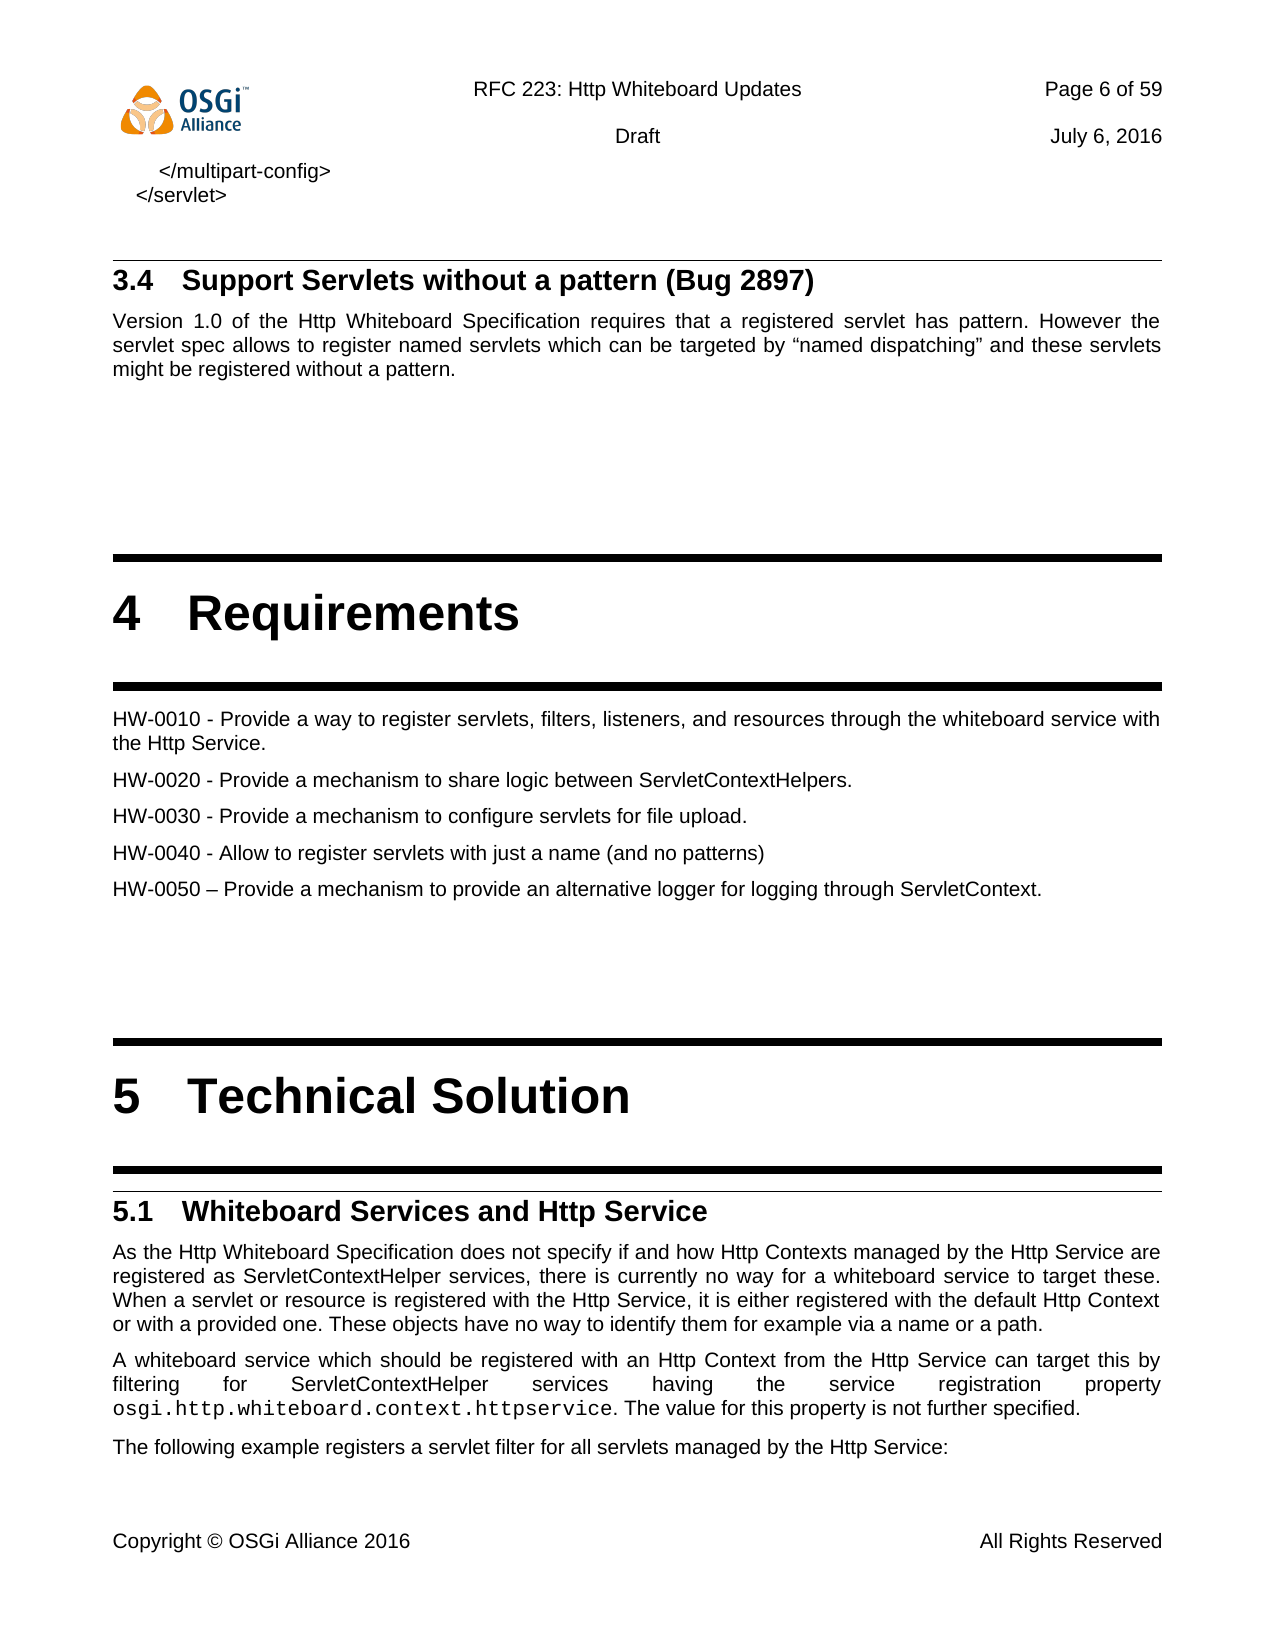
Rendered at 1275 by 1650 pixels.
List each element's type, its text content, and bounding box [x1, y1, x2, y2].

text A whiteboard service which should be registered with an Http Context from the Http Service can target this by filtering for ServletContextHelper services having the service registration property osgi.http.whiteboard.context.httpservice. The value for this property is not further specified. [112, 1348, 1162, 1422]
text HW-0030 - Provide a mechanism to configure servlets for file upload. [112, 804, 1162, 828]
text As the Http Whiteboard Specification does not specify if and how Http Contexts managed by the Http Service are registered as ServletContextHelper services, there is currently no way for a whiteboard service to target these. When a servlet or resource is registered with the Http Service, it is either registered with the default Http Context or with a provided one. These objects have no way to identify them for example via a name or a path. [112, 1240, 1162, 1336]
text HW-0020 - Provide a mechanism to share logic between ServletContextHelpers. [112, 768, 1162, 792]
picture [113, 78, 257, 142]
text </multipart-config> </servlet> [112, 159, 1162, 207]
subtitle Technical Solution [112, 1039, 1162, 1174]
subtitle Requirements [112, 555, 1162, 691]
text Version 1.0 of the Http Whiteboard Specification requires that a registered servlet has pattern. However the servlet spec allows to register named servlets which can be targeted by “named dispatching” and these servlets might be registered without a pattern. [112, 309, 1162, 381]
text HW-0010 - Provide a way to register servlets, filters, listeners, and resources through the whiteboard service with the Http Service. [112, 707, 1162, 755]
text HW-0040 - Allow to register servlets with just a name (and no patterns) [112, 841, 1162, 864]
text The following example registers a servlet filter for all servlets managed by the Http Service: [112, 1434, 1162, 1458]
text HW-0050 – Provide a mechanism to provide an alternative logger for logging through ServletContext. [112, 877, 1162, 901]
subtitle Whiteboard Services and Http Service [112, 1192, 1162, 1227]
subtitle Support Servlets without a pattern (Bug 2897) [112, 261, 1162, 297]
